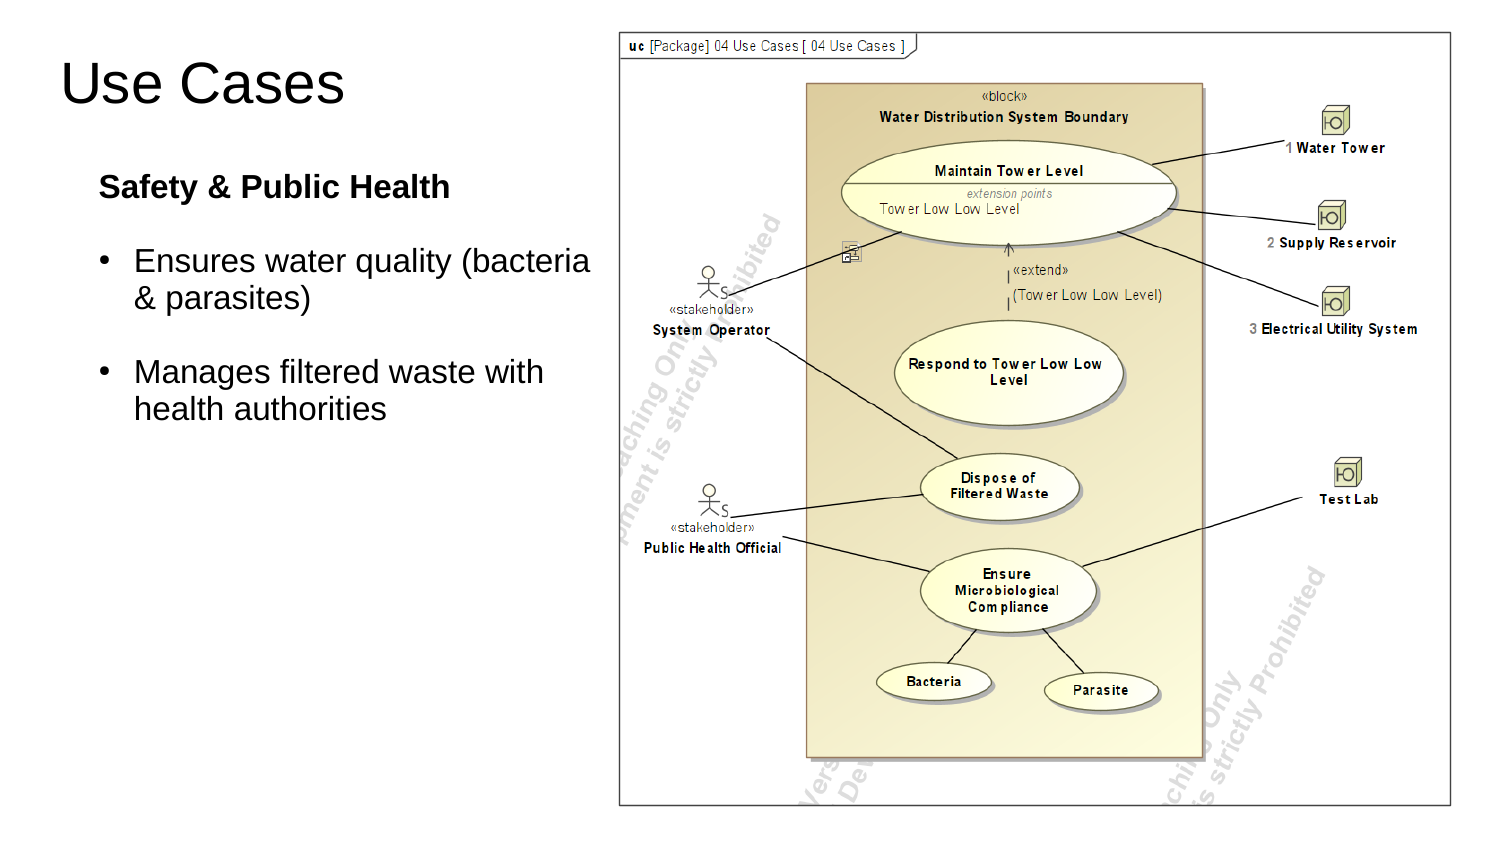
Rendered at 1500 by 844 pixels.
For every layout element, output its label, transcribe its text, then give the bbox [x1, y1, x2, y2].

title Use Cases [45, 30, 369, 124]
picture [615, 29, 1456, 811]
text_box Safety & Public Health Ensures water quality (bacteria & parasites) Manages filtered waste with health authorities [83, 161, 615, 739]
